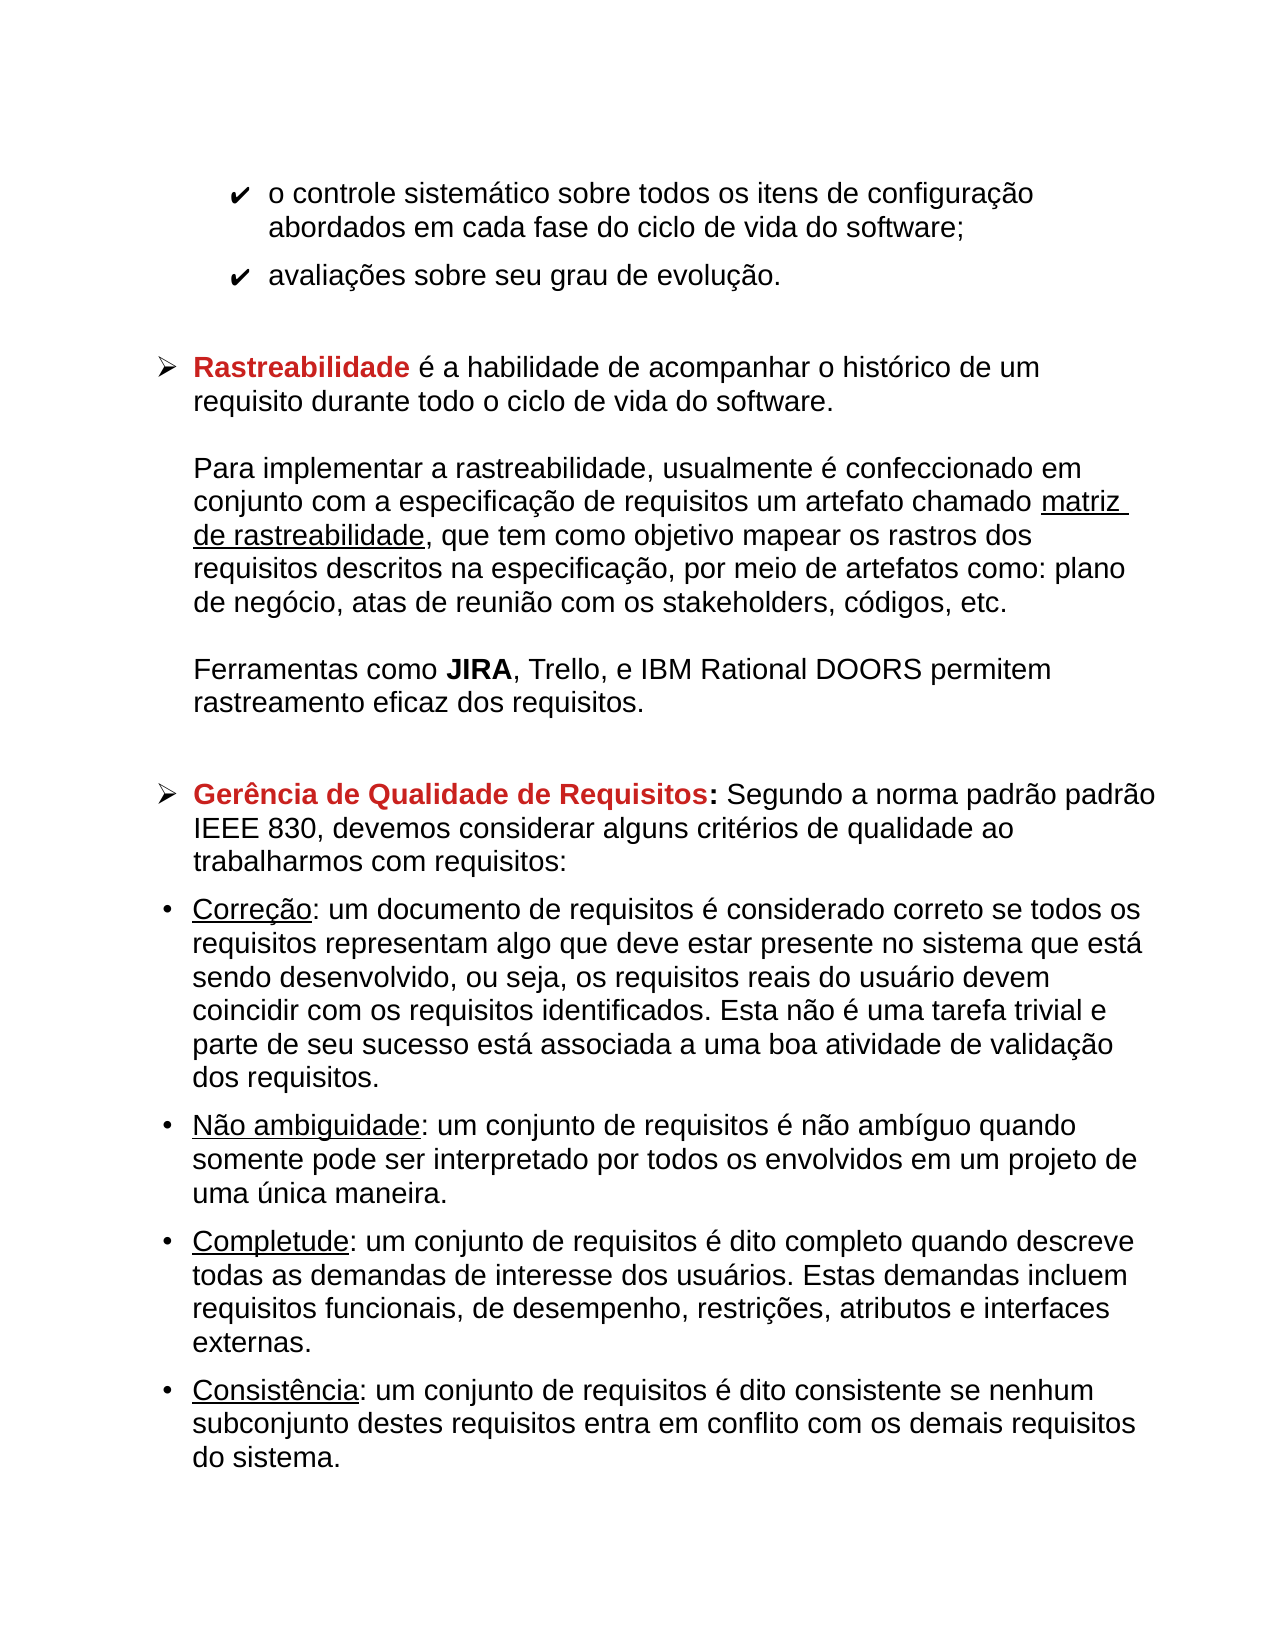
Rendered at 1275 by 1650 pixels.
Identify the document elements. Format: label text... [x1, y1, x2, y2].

list Gerência de Qualidade de Requisitos: Segundo a norma padrão padrão IEEE 830, devemos considerar alguns critérios de qualidade ao trabalharmos com requisitos: [156, 777, 1157, 878]
list Correção: um documento de requisitos é considerado correto se todos os requisitos representam algo que deve estar presente no sistema que está sendo desenvolvido, ou seja, os requisitos reais do usuário devem coincidir com os requisitos identificados. Esta não é uma tarefa trivial e parte de seu sucesso está associada a uma boa atividade de validação dos requisitos. [162, 892, 1157, 1094]
list o controle sistemático sobre todos os itens de configuração abordados em cada fase do ciclo de vida do software; [231, 176, 1157, 244]
list Não ambiguidade: um conjunto de requisitos é não ambíguo quando somente pode ser interpretado por todos os envolvidos em um projeto de uma única maneira. [162, 1108, 1157, 1209]
list Completude: um conjunto de requisitos é dito completo quando descreve todas as demandas de interesse dos usuários. Estas demandas incluem requisitos funcionais, de desempenho, restrições, atributos e interfaces externas. [162, 1224, 1157, 1358]
list Consistência: um conjunto de requisitos é dito consistente se nenhum subconjunto destes requisitos entra em conflito com os demais requisitos do sistema. [162, 1373, 1157, 1474]
list Rastreabilidade é a habilidade de acompanhar o histórico de um requisito durante todo o ciclo de vida do software. Para implementar a rastreabilidade, usualmente é confeccionado em conjunto com a especificação de requisitos um artefato chamado matriz de rastreabilidade, que tem como objetivo mapear os rastros dos requisitos descritos na especificação, por meio de artefatos como: plano de negócio, atas de reunião com os stakeholders, códigos, etc. Ferramentas como JIRA, Trello, e IBM Rational DOORS permitem rastreamento eficaz dos requisitos. [156, 350, 1157, 719]
list avaliações sobre seu grau de evolução. [231, 258, 1157, 292]
